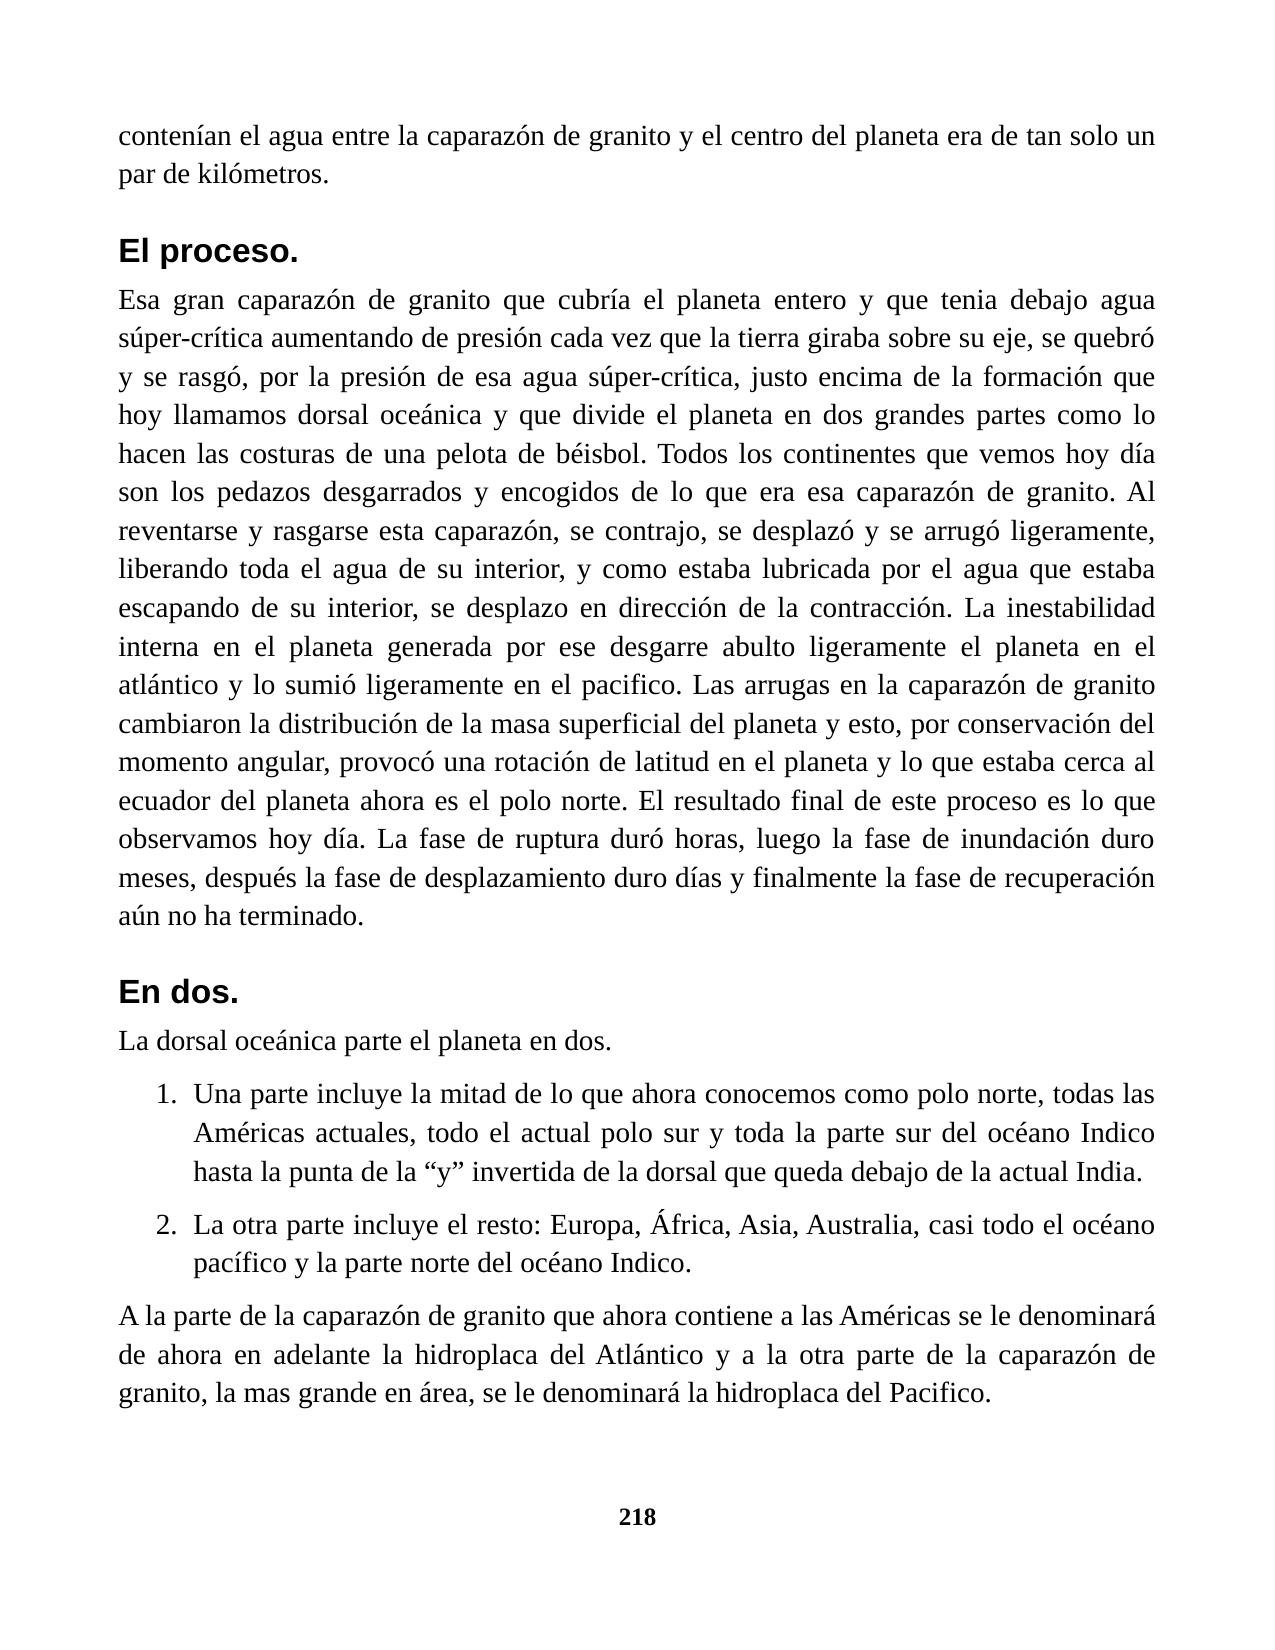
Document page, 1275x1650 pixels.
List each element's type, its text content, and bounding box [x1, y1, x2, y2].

text Esa gran caparazón de granito que cubría el planeta entero y que tenia debajo agua súper-crítica aumentando de presión cada vez que la tierra giraba sobre su eje, se quebró y se rasgó, por la presión de esa agua súper-crítica, justo encima de la formación que hoy llamamos dorsal oceánica y que divide el planeta en dos grandes partes como lo hacen las costuras de una pelota de béisbol. Todos los continentes que vemos hoy día son los pedazos desgarrados y encogidos de lo que era esa caparazón de granito. Al reventarse y rasgarse esta caparazón, se contrajo, se desplazó y se arrugó ligeramente, liberando toda el agua de su interior, y como estaba lubricada por el agua que estaba escapando de su interior, se desplazo en dirección de la contracción. La inestabilidad interna en el planeta generada por ese desgarre abulto ligeramente el planeta en el atlántico y lo sumió ligeramente en el pacifico. Las arrugas en la caparazón de granito cambiaron la distribución de la masa superficial del planeta y esto, por conservación del momento angular, provocó una rotación de latitud en el planeta y lo que estaba cerca al ecuador del planeta ahora es el polo norte. El resultado final de este proceso es lo que observamos hoy día. La fase de ruptura duró horas, luego la fase de inundación duro meses, después la fase de desplazamiento duro días y finalmente la fase de recuperación aún no ha terminado. [118, 282, 1157, 932]
text contenían el agua entre la caparazón de granito y el centro del planeta era de tan solo un par de kilómetros. [118, 118, 1157, 190]
text La dorsal oceánica parte el planeta en dos. [118, 1023, 1157, 1057]
list La otra parte incluye el resto: Europa, África, Asia, Australia, casi todo el océano pacífico y la parte norte del océano Indico. [156, 1207, 1157, 1279]
subtitle En dos. [118, 972, 1157, 1011]
list Una parte incluye la mitad de lo que ahora conocemos como polo norte, todas las Américas actuales, todo el actual polo sur y toda la parte sur del océano Indico hasta la punta de la “y” invertida de la dorsal que queda debajo de la actual India. [156, 1077, 1157, 1187]
text A la parte de la caparazón de granito que ahora contiene a las Américas se le denominará de ahora en adelante la hidroplaca del Atlántico y a la otra parte de la caparazón de granito, la mas grande en área, se le denominará la hidroplaca del Pacifico. [118, 1298, 1157, 1409]
subtitle El proceso. [118, 231, 1157, 269]
